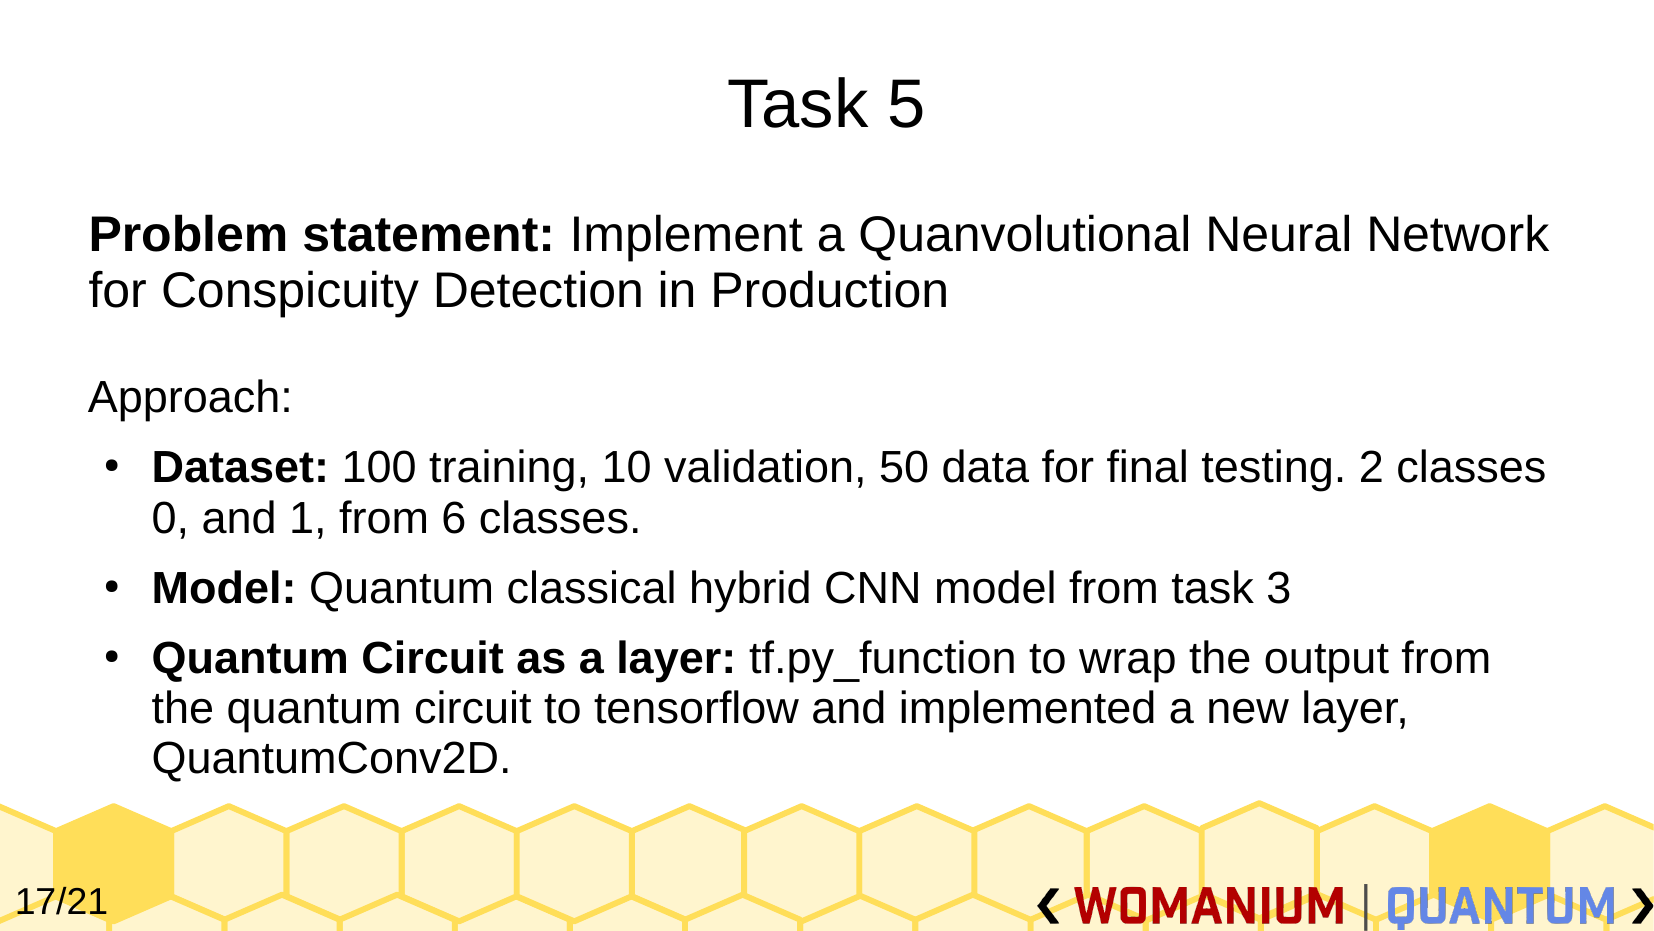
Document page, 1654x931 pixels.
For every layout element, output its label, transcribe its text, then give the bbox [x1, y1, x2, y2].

list Approach: Dataset: 100 training, 10 validation, 50 data for final testing. 2 classes 0, and 1, from 6 classes. Model: Quantum classical hybrid CNN model from task 3 Quantum Circuit as a layer: tf.py_function to wrap the output from the quantum circuit to tensorflow and implemented a new layer, QuantumConv2D. [87, 372, 1565, 788]
list Problem statement: Implement a Quanvolutional Neural Network for Conspicuity Detection in Production [88, 206, 1565, 372]
picture [1037, 884, 1654, 931]
title Task 5 [88, 29, 1565, 178]
text_box 17/21 [0, 873, 151, 931]
